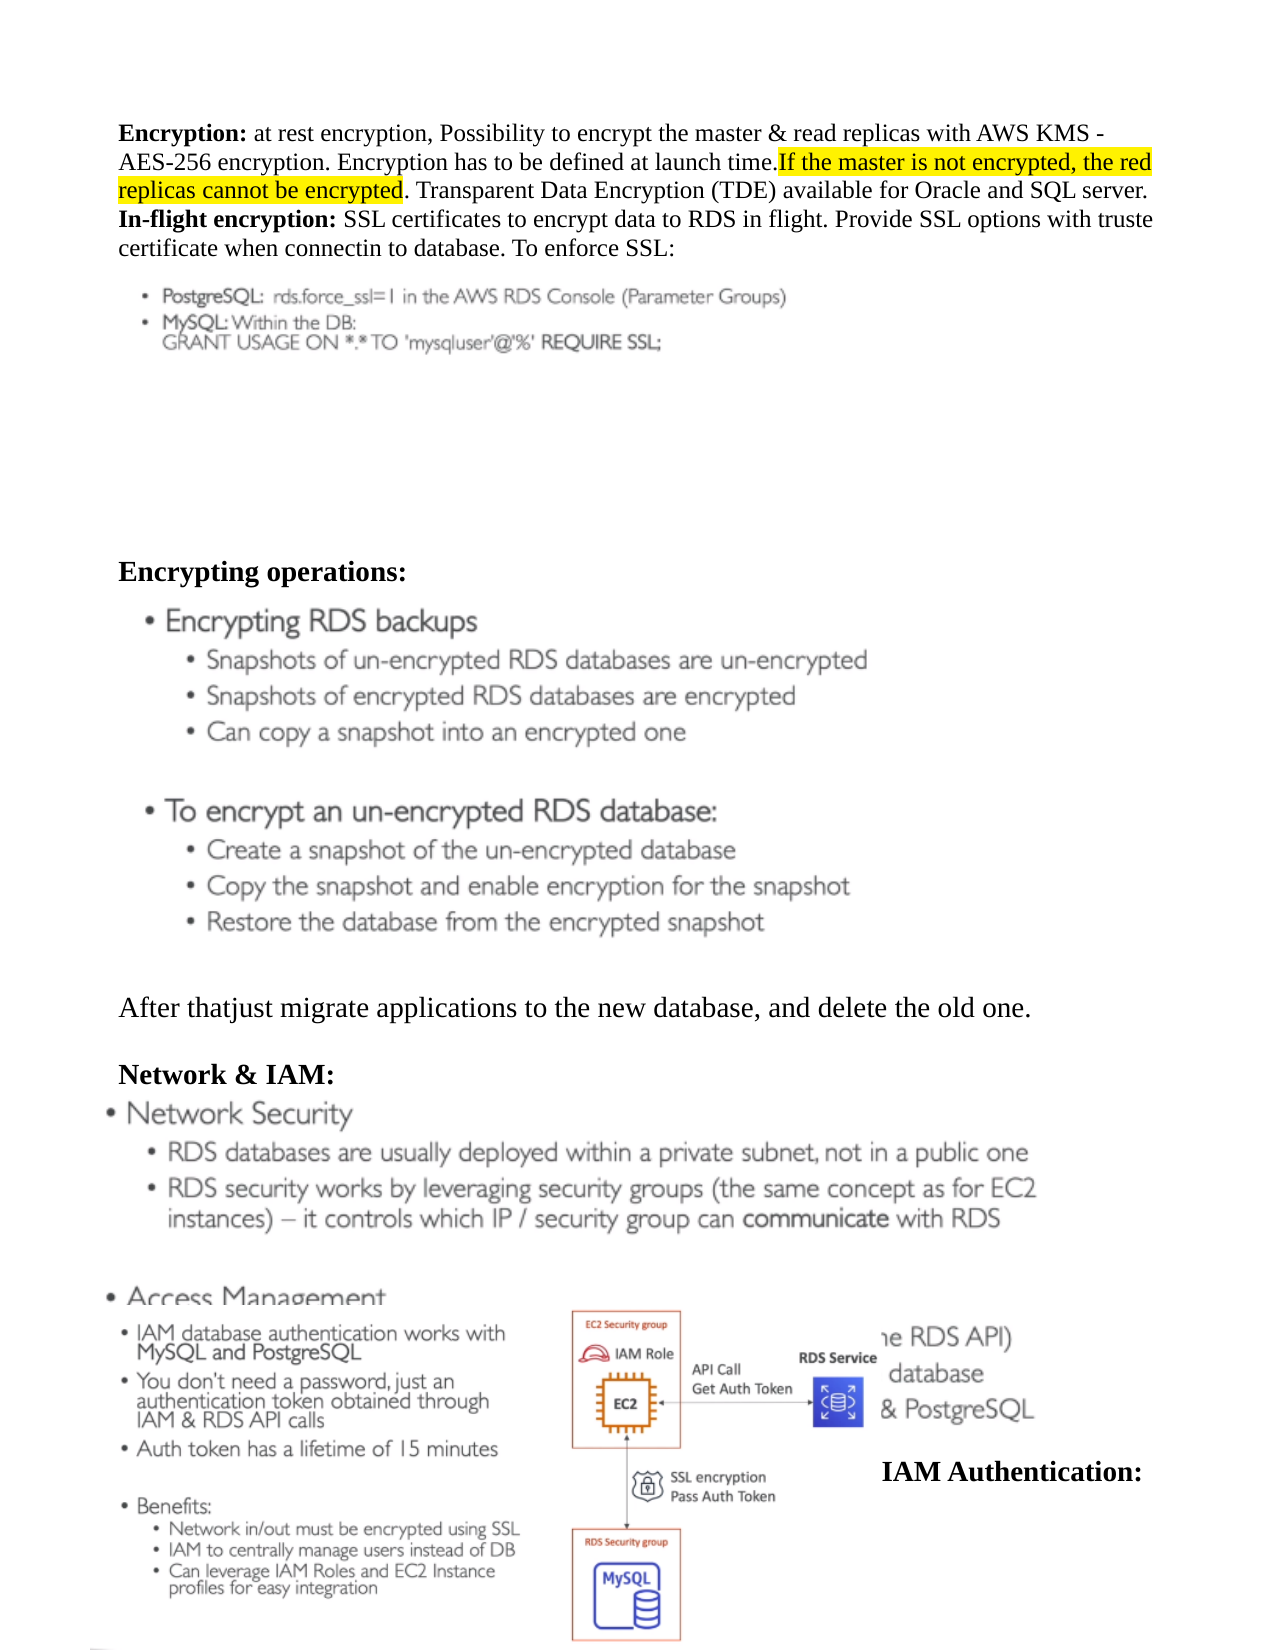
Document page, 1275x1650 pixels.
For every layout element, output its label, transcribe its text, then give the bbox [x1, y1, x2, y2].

text IAM Authentication: [118, 1091, 1157, 1488]
picture [102, 594, 895, 960]
picture [116, 281, 806, 377]
picture [74, 1097, 1045, 1650]
text Encrypting operations: [118, 554, 1157, 588]
text Encryption: at rest encryption, Possibility to encrypt the master & read replicas with AWS KMS - AES-256 encryption. Encryption has to be defined at launch time.If the master is not encrypted, the red replicas cannot be encrypted. Transparent Data Encryption (TDE) available for Oracle and SQL server. [118, 118, 1157, 204]
text Network & IAM: [118, 1057, 1157, 1091]
text In-flight encryption: SSL certificates to encrypt data to RDS in flight. Provide SSL options with truste certificate when connectin to database. To enforce SSL: [118, 204, 1157, 262]
text After thatjust migrate applications to the new database, and delete the old one. [118, 990, 1157, 1024]
